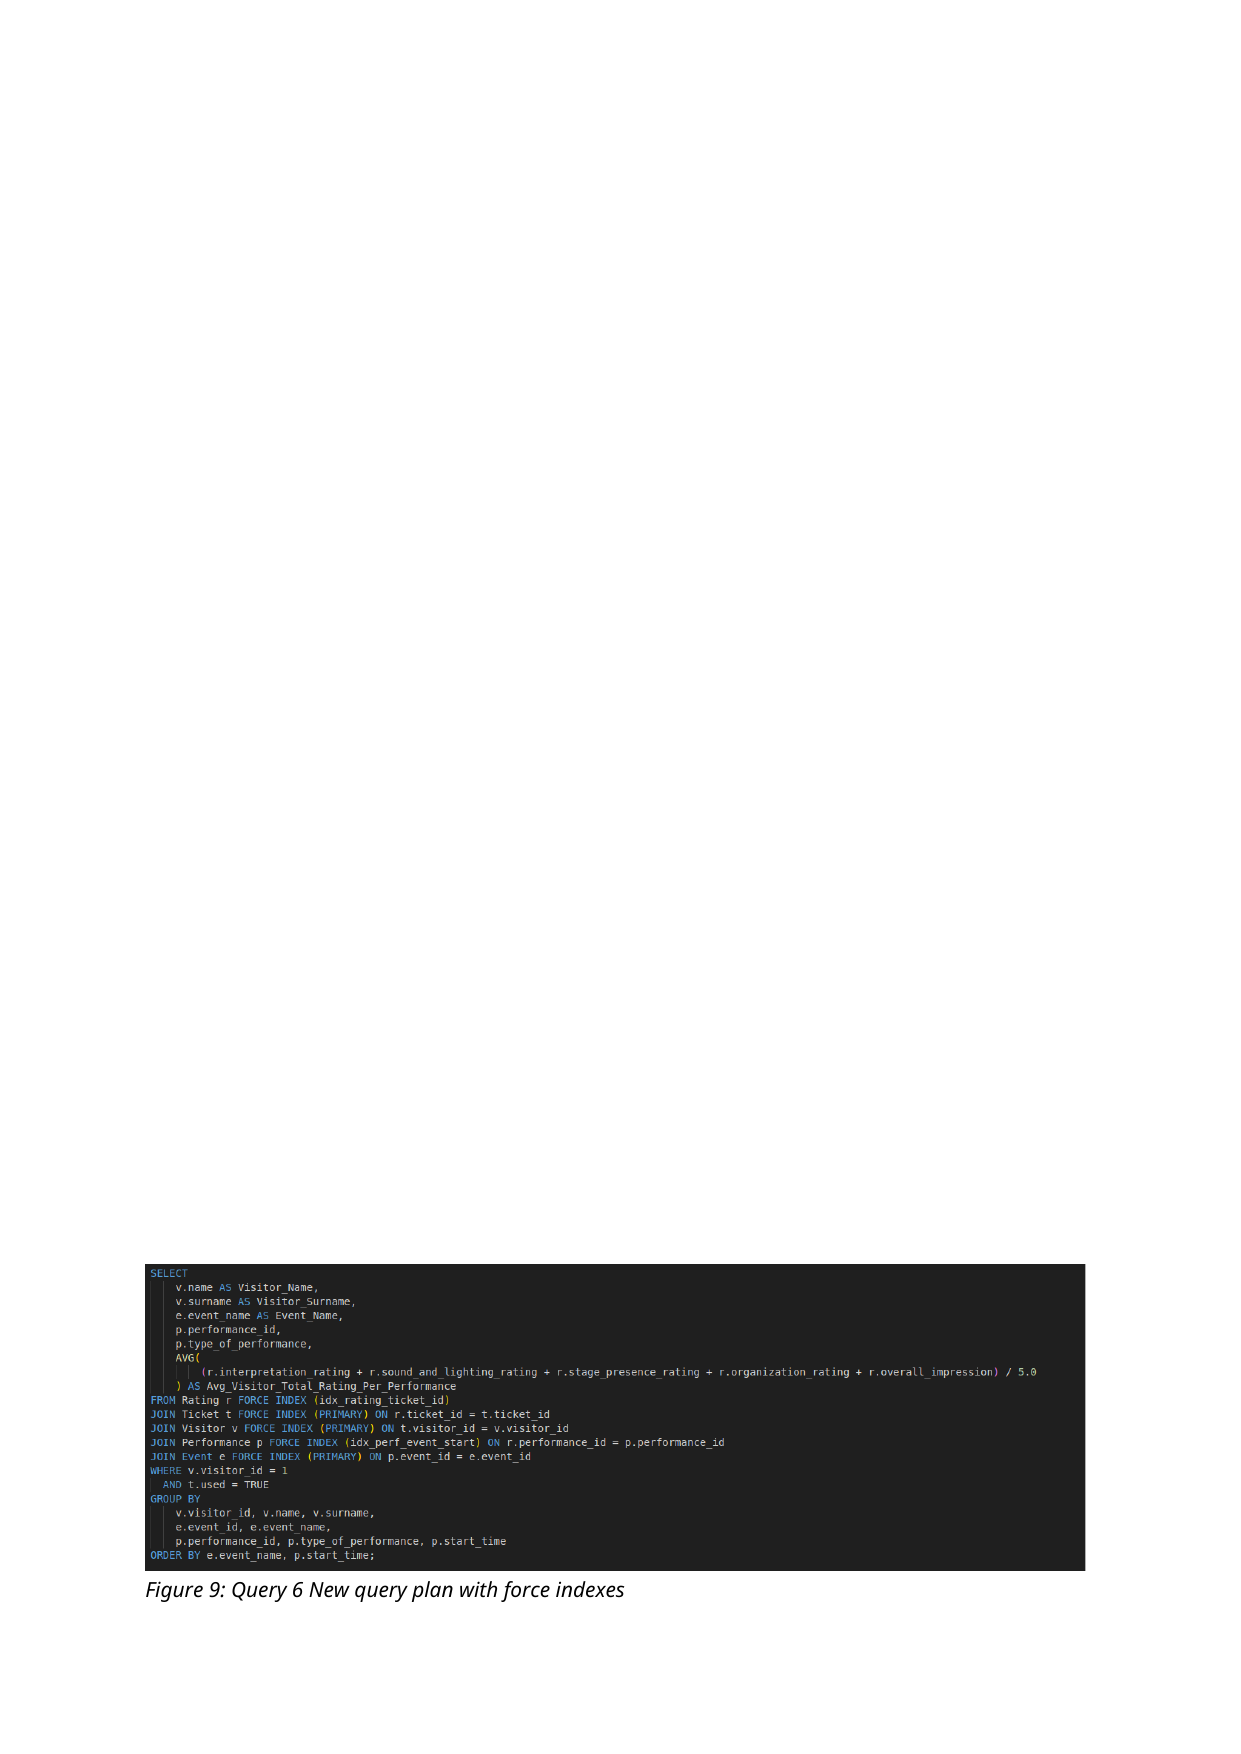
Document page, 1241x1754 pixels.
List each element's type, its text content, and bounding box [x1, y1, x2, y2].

picture [145, 1264, 1086, 1571]
text Figure 9: Query 6 New query plan with force indexes [145, 1571, 1085, 1603]
